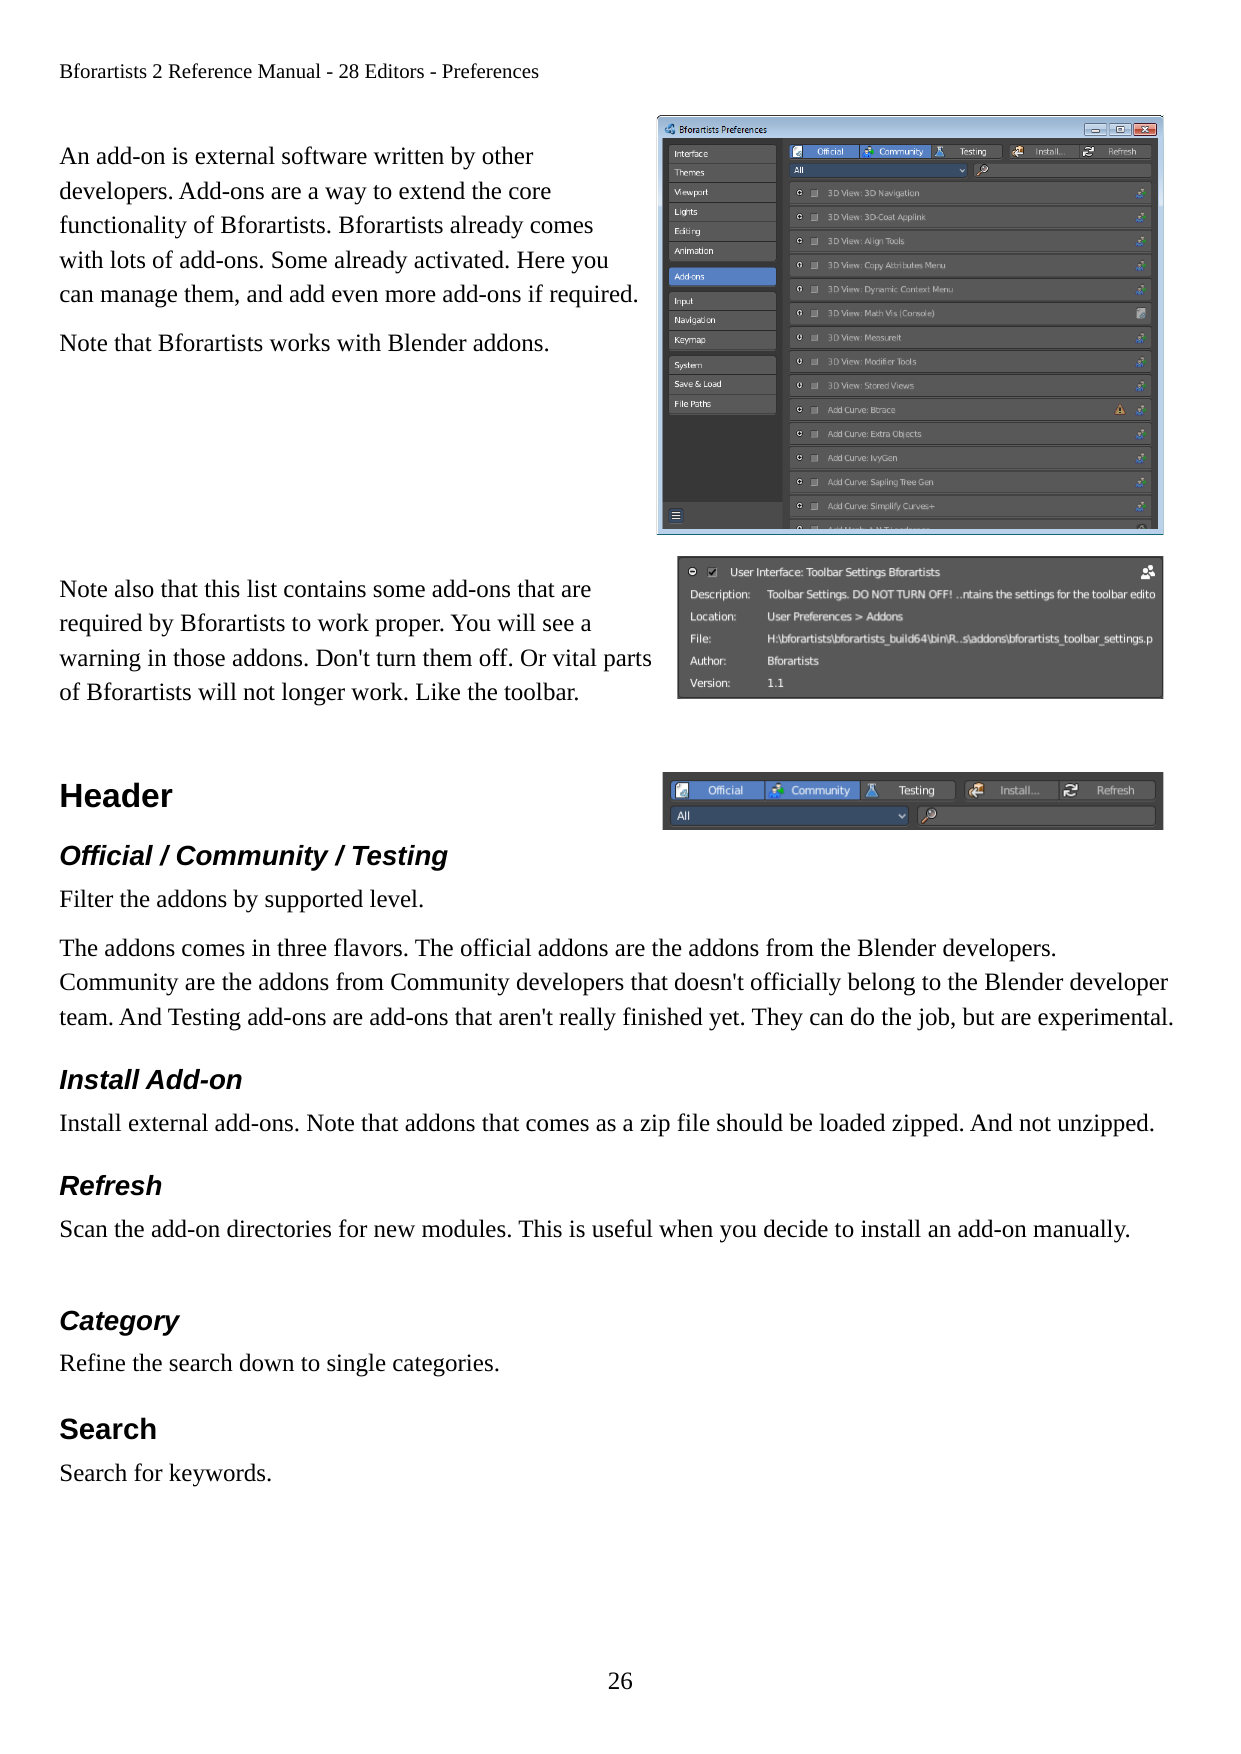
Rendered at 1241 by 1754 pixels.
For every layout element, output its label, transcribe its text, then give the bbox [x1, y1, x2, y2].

text Note that Bforartists works with Blender addons. [59, 328, 656, 357]
subtitle Category [59, 1304, 1181, 1336]
text Filter the addons by supported level. [59, 884, 1181, 912]
text Refine the search down to single categories. [59, 1348, 1181, 1377]
subtitle Official / Community / Testing [59, 839, 1181, 871]
subtitle Header [59, 776, 662, 814]
picture [677, 556, 1164, 699]
subtitle Refresh [59, 1169, 1181, 1201]
subtitle [1164, 776, 1181, 814]
text Scan the add-on directories for new modules. This is useful when you decide to install an add-on manually. [59, 1214, 1181, 1242]
text The addons comes in three flavors. The official addons are the addons from the Blender developers. Community are the addons from Community developers that doesn't officially belong to the Blender developer team. And Testing add-ons are add-ons that aren't really finished yet. They can do the job, but are experimental. [59, 933, 1181, 1031]
subtitle Search [59, 1412, 1181, 1446]
subtitle Install Add-on [59, 1063, 1181, 1095]
text An add-on is external software written by other developers. Add-ons are a way to extend the core functionality of Bforartists. Bforartists already comes with lots of add-ons. Some already activated. Here you can manage them, and add even more add-ons if required. [59, 141, 656, 308]
text Search for keywords. [59, 1458, 1181, 1487]
text Install external add-ons. Note that addons that comes as a zip file should be loaded zipped. And not unzipped. [59, 1108, 1181, 1136]
text Note also that this list contains some add-ons that are required by Bforartists to work proper. You will see a warning in those addons. Don't turn them off. Or vital parts of Bforartists will not longer work. Like the toolbar. [59, 574, 1181, 706]
picture [656, 115, 1164, 535]
